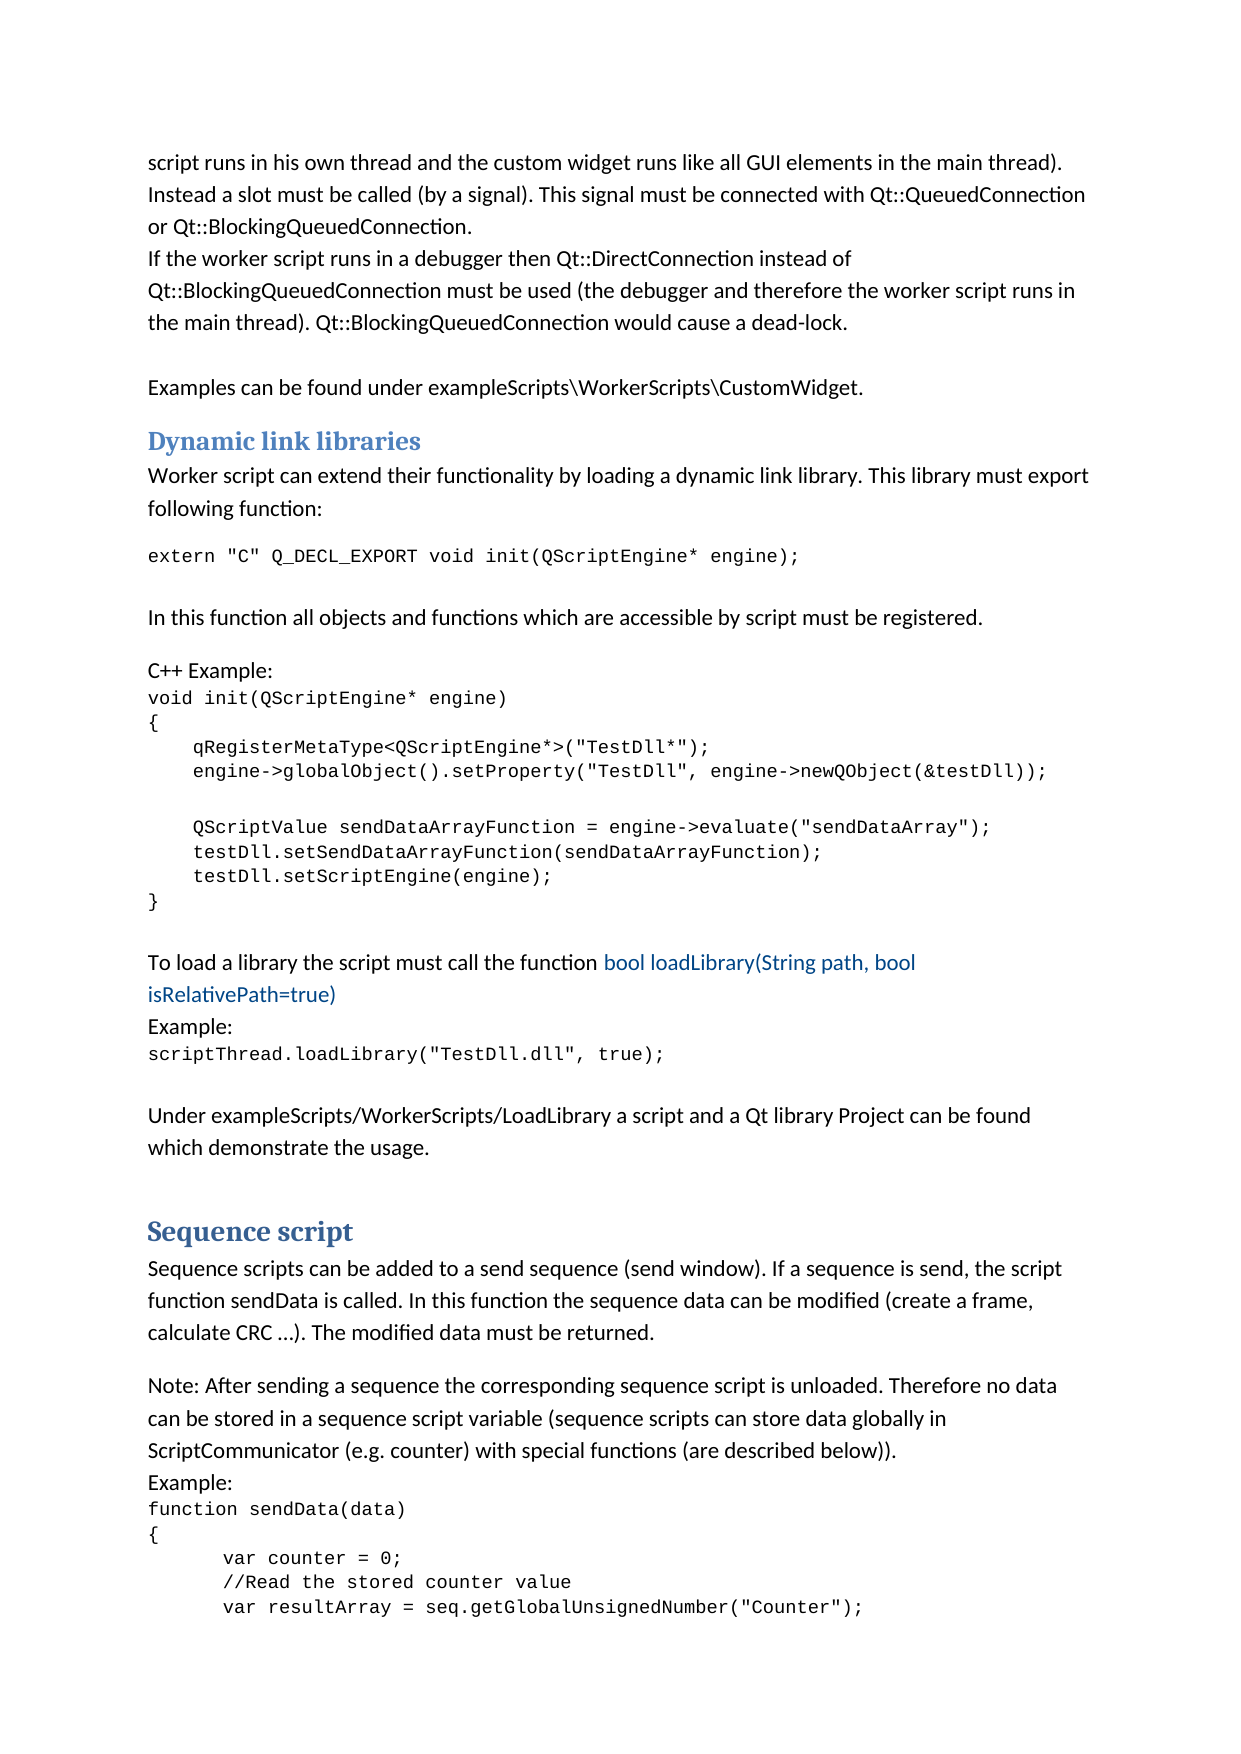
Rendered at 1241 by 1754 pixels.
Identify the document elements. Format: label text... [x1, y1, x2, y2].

text } [148, 891, 1093, 913]
text scriptThread.loadLibrary("TestDll.dll", true); [148, 1044, 1093, 1066]
text function sendData(data) [148, 1500, 1093, 1521]
text //Read the stored counter value [148, 1573, 1093, 1594]
text To load a library the script must call the function bool loadLibrary(String path, bool isRelativePath=true) [148, 948, 1093, 1008]
text extern "C" Q_DECL_EXPORT void init(QScriptEngine* engine); [148, 547, 1093, 568]
text Example: [148, 1012, 1093, 1040]
text engine->globalObject().setProperty("TestDll", engine->newQObject(&testDll)); [148, 762, 1093, 783]
subtitle Dynamic link libraries [148, 426, 1093, 457]
text C++ Example: [148, 656, 1093, 684]
text Example: [148, 1468, 1093, 1496]
text Sequence scripts can be added to a send sequence (send window). If a sequence is send, the script function sendData is called. In this function the sequence data can be modified (create a frame, calculate CRC …). The modified data must be returned. [148, 1254, 1093, 1346]
text testDll.setSendDataArrayFunction(sendDataArrayFunction); [148, 843, 1093, 864]
text var counter = 0; [148, 1549, 1093, 1570]
text script runs in his own thread and the custom widget runs like all GUI elements in the main thread). Instead a slot must be called (by a signal). This signal must be connected with Qt::QueuedConnection or Qt::BlockingQueuedConnection. [148, 148, 1093, 240]
text { [148, 713, 1093, 734]
text Note: After sending a sequence the corresponding sequence script is unloaded. Therefore no data can be stored in a sequence script variable (sequence scripts can store data globally in ScriptCommunicator (e.g. counter) with special functions (are described below)). [148, 1371, 1093, 1464]
text var resultArray = seq.getGlobalUnsignedNumber("Counter"); [148, 1598, 1093, 1619]
text testDll.setScriptEngine(engine); [148, 867, 1093, 888]
text qRegisterMetaType<QScriptEngine*>("TestDll*"); [148, 737, 1093, 759]
text Under exampleScripts/WorkerScripts/LoadLibrary a script and a Qt library Project can be found which demonstrate the usage. [148, 1101, 1093, 1161]
text In this function all objects and functions which are accessible by script must be registered. [148, 603, 1093, 631]
text If the worker script runs in a debugger then Qt::DirectConnection instead of Qt::BlockingQueuedConnection must be used (the debugger and therefore the worker script runs in the main thread). Qt::BlockingQueuedConnection would cause a dead-lock. [148, 244, 1093, 337]
text Worker script can extend their functionality by loading a dynamic link library. This library must export following function: [148, 462, 1093, 522]
text QScriptValue sendDataArrayFunction = engine->evaluate("sendDataArray"); [148, 818, 1093, 839]
text void init(QScriptEngine* engine) [148, 689, 1093, 710]
text { [148, 1524, 1093, 1546]
text Examples can be found under exampleScripts\WorkerScripts\CustomWidget. [148, 373, 1093, 401]
subtitle Sequence script [148, 1216, 1093, 1249]
